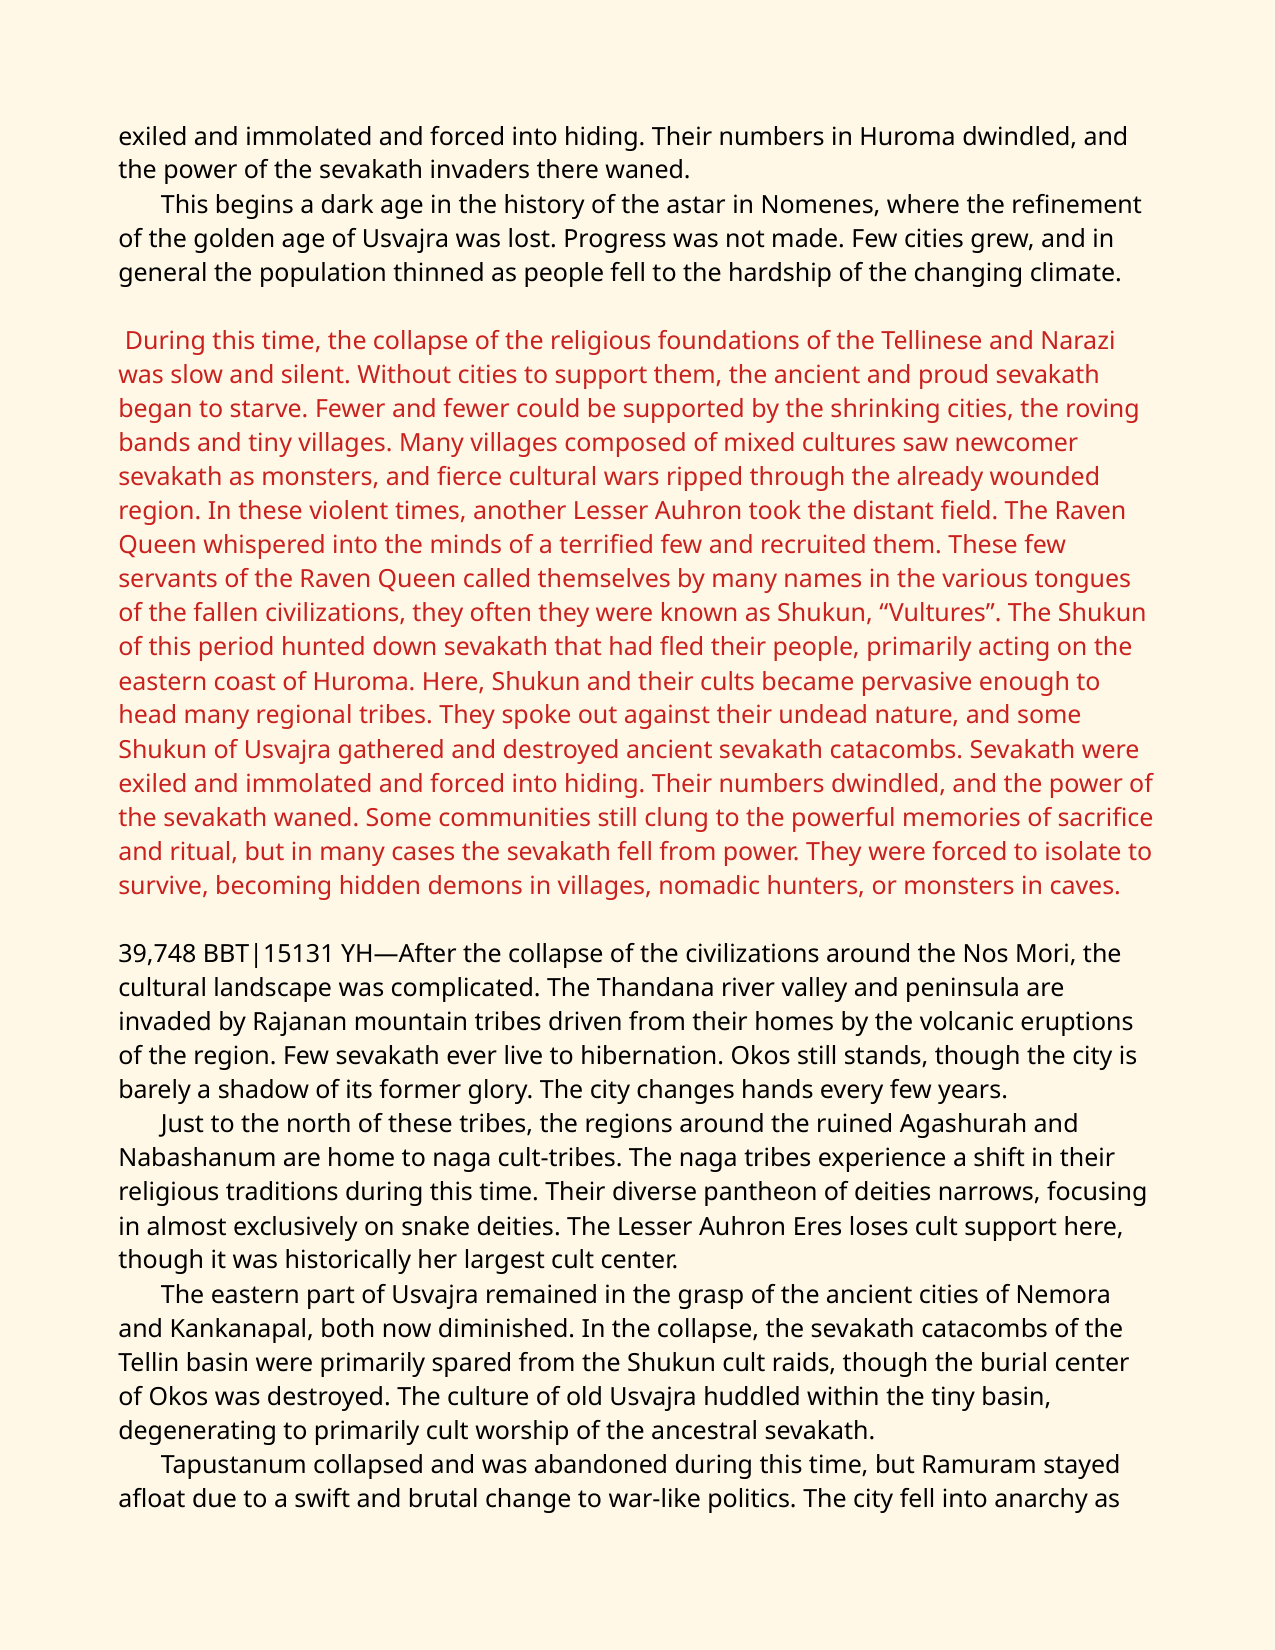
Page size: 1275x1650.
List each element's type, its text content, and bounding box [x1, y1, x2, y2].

text Tapustanum collapsed and was abandoned during this time, but Ramuram stayed afloat due to a swift and brutal change to war-like politics. The city fell into anarchy as [118, 1447, 1157, 1515]
text This begins a dark age in the history of the astar in Nomenes, where the refinement of the golden age of Usvajra was lost. Progress was not made. Few cities grew, and in general the population thinned as people fell to the hardship of the changing climate. [118, 186, 1157, 288]
text 39,748 BBT|15131 YH—After the collapse of the civilizations around the Nos Mori, the cultural landscape was complicated. The Thandana river valley and peninsula are invaded by Rajanan mountain tribes driven from their homes by the volcanic eruptions of the region. Few sevakath ever live to hibernation. Okos still stands, though the city is barely a shadow of its former glory. The city changes hands every few years. [118, 936, 1157, 1106]
text During this time, the collapse of the religious foundations of the Tellinese and Narazi was slow and silent. Without cities to support them, the ancient and proud sevakath began to starve. Fewer and fewer could be supported by the shrinking cities, the roving bands and tiny villages. Many villages composed of mixed cultures saw newcomer sevakath as monsters, and fierce cultural wars ripped through the already wounded region. In these violent times, another Lesser Auhron took the distant field. The Raven Queen whispered into the minds of a terrified few and recruited them. These few servants of the Raven Queen called themselves by many names in the various tongues of the fallen civilizations, they often they were known as Shukun, “Vultures”. The Shukun of this period hunted down sevakath that had fled their people, primarily acting on the eastern coast of Huroma. Here, Shukun and their cults became pervasive enough to head many regional tribes. They spoke out against their undead nature, and some Shukun of Usvajra gathered and destroyed ancient sevakath catacombs. Sevakath were exiled and immolated and forced into hiding. Their numbers dwindled, and the power of the sevakath waned. Some communities still clung to the powerful memories of sacrifice and ritual, but in many cases the sevakath fell from power. They were forced to isolate to survive, becoming hidden demons in villages, nomadic hunters, or monsters in caves. [118, 322, 1157, 902]
text Just to the north of these tribes, the regions around the ruined Agashurah and Nabashanum are home to naga cult-tribes. The naga tribes experience a shift in their religious traditions during this time. Their diverse pantheon of deities narrows, focusing in almost exclusively on snake deities. The Lesser Auhron Eres loses cult support here, though it was historically her largest cult center. [118, 1106, 1157, 1276]
text exiled and immolated and forced into hiding. Their numbers in Huroma dwindled, and the power of the sevakath invaders there waned. [118, 118, 1157, 186]
text The eastern part of Usvajra remained in the grasp of the ancient cities of Nemora and Kankanapal, both now diminished. In the collapse, the sevakath catacombs of the Tellin basin were primarily spared from the Shukun cult raids, though the burial center of Okos was destroyed. The culture of old Usvajra huddled within the tiny basin, degenerating to primarily cult worship of the ancestral sevakath. [118, 1276, 1157, 1447]
